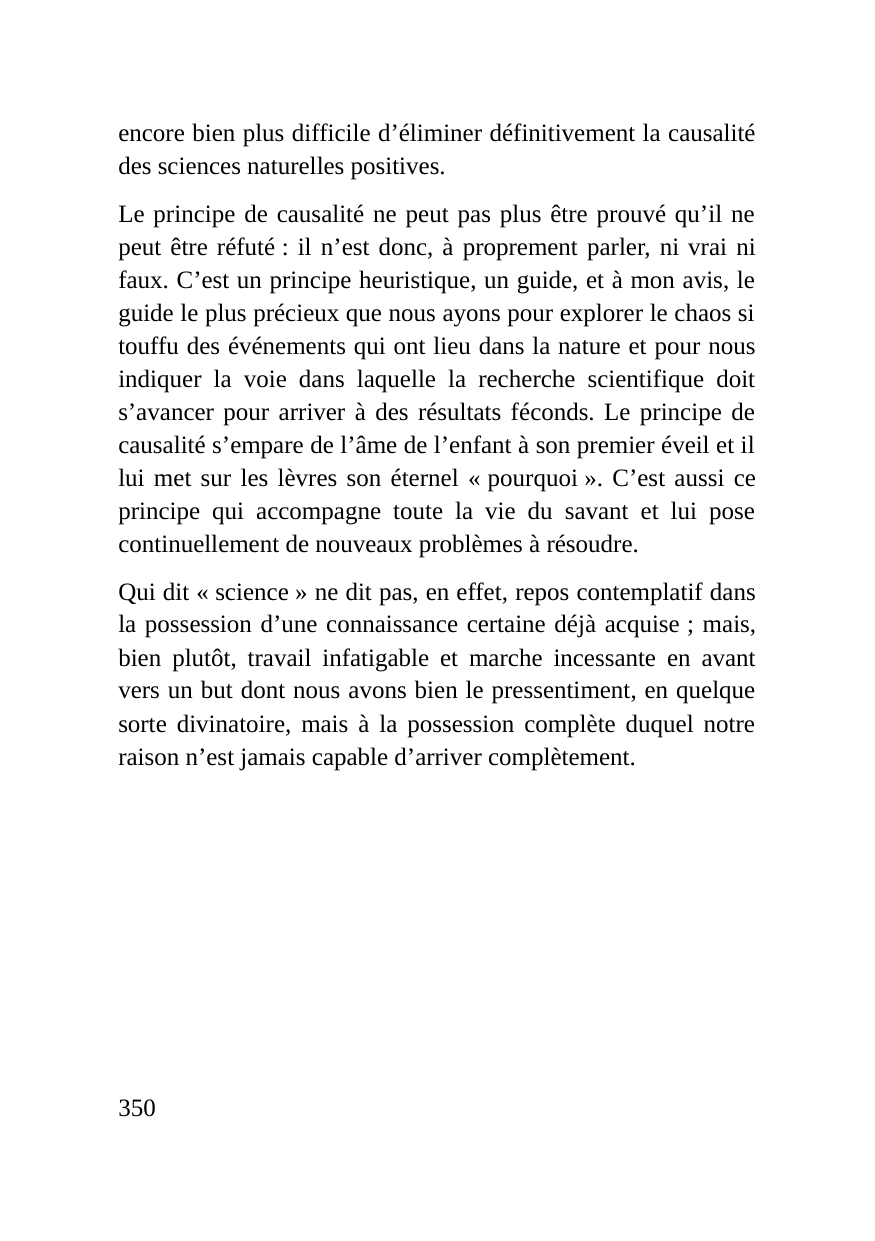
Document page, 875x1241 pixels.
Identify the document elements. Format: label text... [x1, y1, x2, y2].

text Qui dit « science » ne dit pas, en effet, repos contemplatif dans la possession d’une connaissance certaine déjà acquise ; mais, bien plutôt, travail infatigable et marche incessante en avant vers un but dont nous avons bien le pressentiment, en quelque sorte divinatoire, mais à la possession complète duquel notre raison n’est jamais capable d’arriver complètement. [118, 577, 756, 770]
text Le principe de causalité ne peut pas plus être prouvé qu’il ne peut être réfuté : il n’est donc, à proprement parler, ni vrai ni faux. C’est un principe heuristique, un guide, et à mon avis, le guide le plus précieux que nous ayons pour explorer le chaos si touffu des événements qui ont lieu dans la nature et pour nous indiquer la voie dans laquelle la recherche scientifique doit s’avancer pour arriver à des résultats féconds. Le principe de causalité s’empare de l’âme de l’enfant à son premier éveil et il lui met sur les lèvres son éternel « pourquoi ». C’est aussi ce principe qui accompagne toute la vie du savant et lui pose continuellement de nouveaux problèmes à résoudre. [118, 199, 756, 558]
text encore bien plus difficile d’éliminer définitivement la causalité des sciences naturelles positives. [118, 118, 756, 180]
